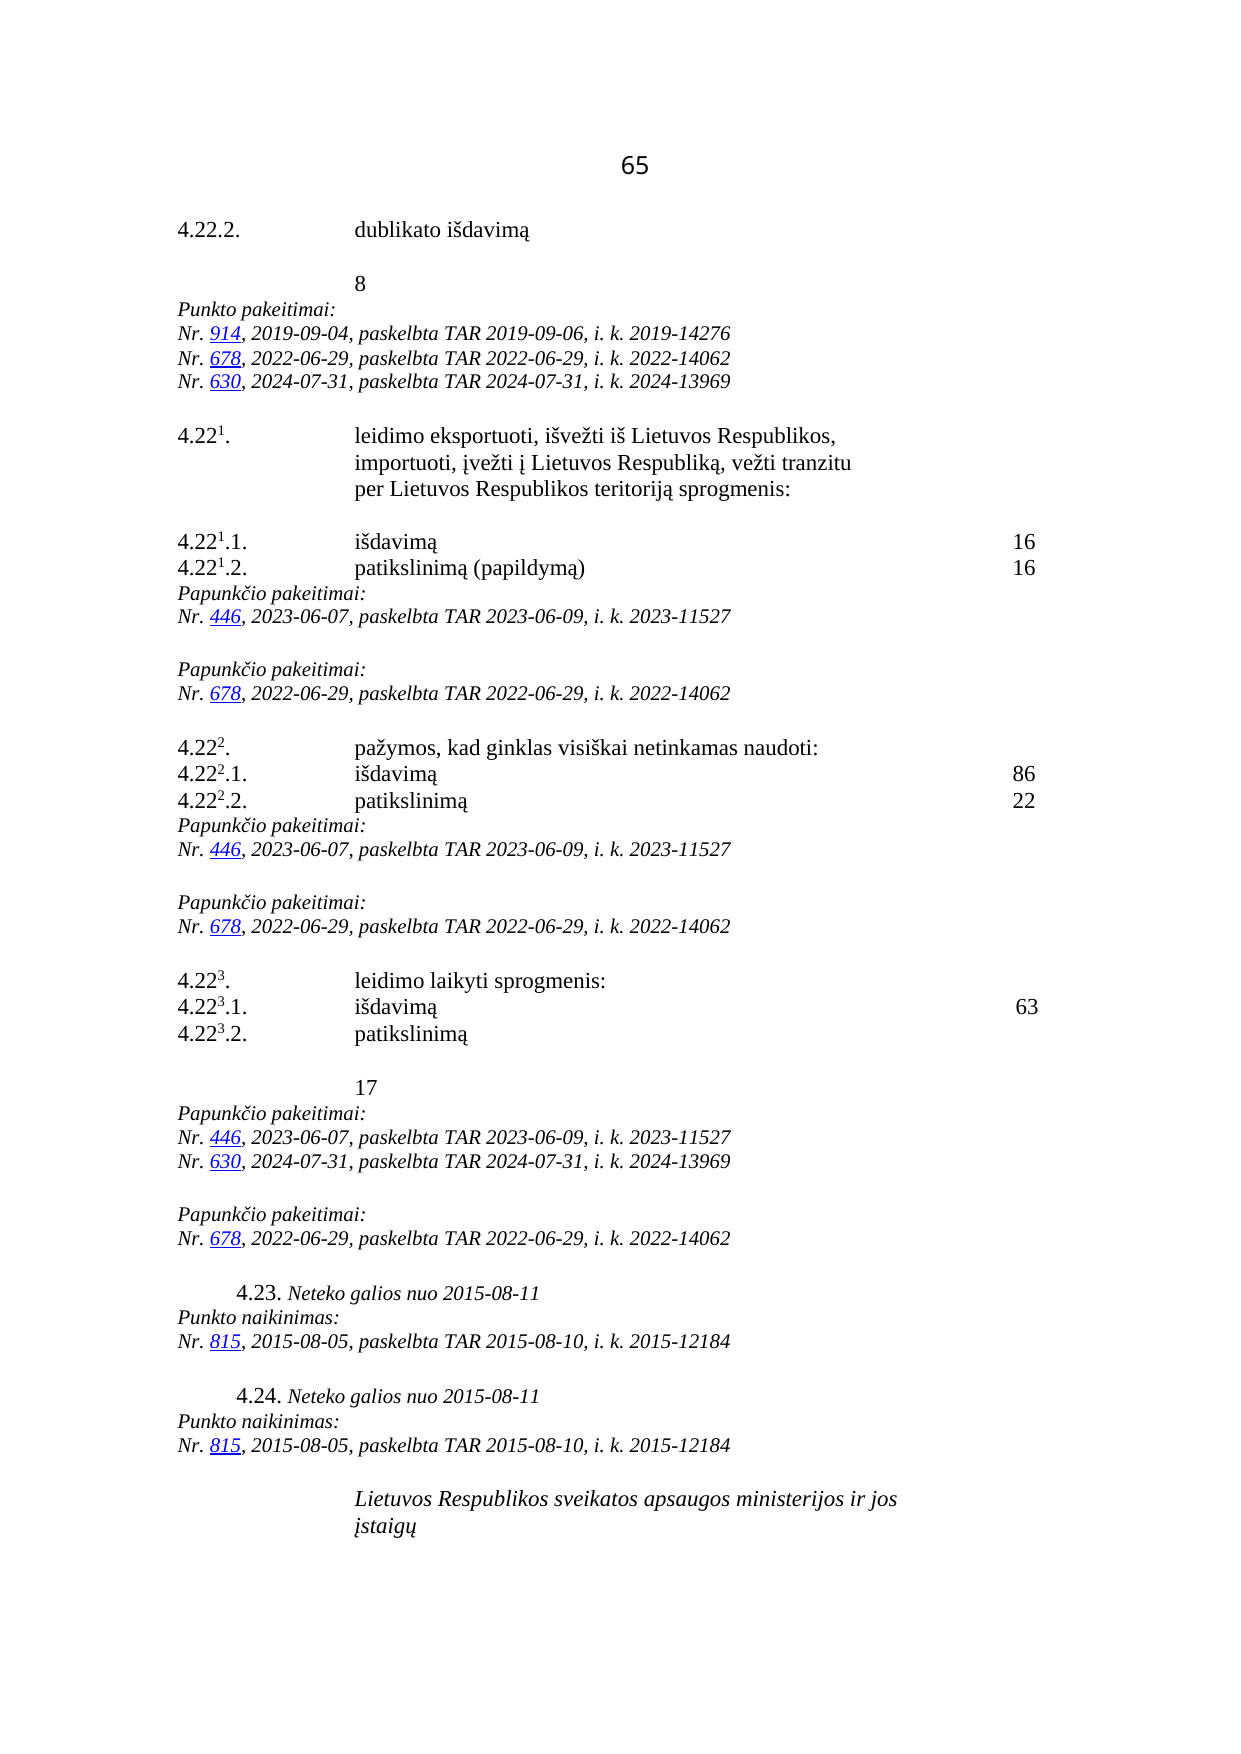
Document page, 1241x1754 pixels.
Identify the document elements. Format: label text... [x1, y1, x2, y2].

text Nr. 815, 2015-08-05, paskelbta TAR 2015-08-10, i. k. 2015-12184 [177, 1329, 1092, 1353]
text 4.223. leidimo laikyti sprogmenis: [177, 967, 945, 993]
text Papunkčio pakeitimai: [177, 580, 1092, 604]
text 4.221.2. patikslinimą (papildymą) 16 [177, 554, 1092, 580]
text 4.222.1. išdavimą 86 [177, 761, 1092, 787]
text 4.223.1. išdavimą 63 [177, 993, 1092, 1020]
text 4.221. leidimo eksportuoti, išvežti iš Lietuvos Respublikos, importuoti, įvežti į Lietuvos Respubliką, vežti tranzitu per Lietuvos Respublikos teritoriją sprogmenis: [177, 422, 871, 528]
text Nr. 630, 2024-07-31, paskelbta TAR 2024-07-31, i. k. 2024-13969 [177, 369, 1092, 393]
text Papunkčio pakeitimai: [177, 1202, 1092, 1226]
text Nr. 678, 2022-06-29, paskelbta TAR 2022-06-29, i. k. 2022-14062 [177, 345, 1092, 369]
text Nr. 630, 2024-07-31, paskelbta TAR 2024-07-31, i. k. 2024-13969 [177, 1149, 1092, 1173]
text 4.223.2. patikslinimą 17 [177, 1020, 915, 1101]
text Lietuvos Respublikos sveikatos apsaugos ministerijos ir jos įstaigų [354, 1485, 945, 1538]
text Papunkčio pakeitimai: [177, 813, 1092, 837]
text 4.222.2. patikslinimą 22 [177, 787, 1092, 813]
text 4.22.2. dublikato išdavimą 8 [177, 216, 915, 297]
text Punkto pakeitimai: [177, 297, 1092, 321]
text Papunkčio pakeitimai: [177, 1101, 1092, 1125]
text Nr. 815, 2015-08-05, paskelbta TAR 2015-08-10, i. k. 2015-12184 [177, 1433, 1092, 1457]
text 4.221.1. išdavimą 16 [177, 528, 1092, 554]
text Nr. 678, 2022-06-29, paskelbta TAR 2022-06-29, i. k. 2022-14062 [177, 1226, 1092, 1250]
text Nr. 446, 2023-06-07, paskelbta TAR 2023-06-09, i. k. 2023-11527 [177, 1125, 1092, 1149]
text 4.222. pažymos, kad ginklas visiškai netinkamas naudoti: [177, 734, 1092, 761]
text Nr. 446, 2023-06-07, paskelbta TAR 2023-06-09, i. k. 2023-11527 [177, 837, 1092, 861]
text Nr. 678, 2022-06-29, paskelbta TAR 2022-06-29, i. k. 2022-14062 [177, 914, 1092, 938]
text Nr. 446, 2023-06-07, paskelbta TAR 2023-06-09, i. k. 2023-11527 [177, 604, 1092, 628]
text Papunkčio pakeitimai: [177, 657, 1092, 681]
text Nr. 914, 2019-09-04, paskelbta TAR 2019-09-06, i. k. 2019-14276 [177, 321, 1092, 345]
text Punkto naikinimas: [177, 1408, 1092, 1433]
text Nr. 678, 2022-06-29, paskelbta TAR 2022-06-29, i. k. 2022-14062 [177, 681, 1092, 705]
text Punkto naikinimas: [177, 1305, 1092, 1329]
text 4.24. Neteko galios nuo 2015-08-11 [177, 1382, 1092, 1408]
text Papunkčio pakeitimai: [177, 890, 1092, 914]
text 4.23. Neteko galios nuo 2015-08-11 [177, 1279, 1092, 1305]
